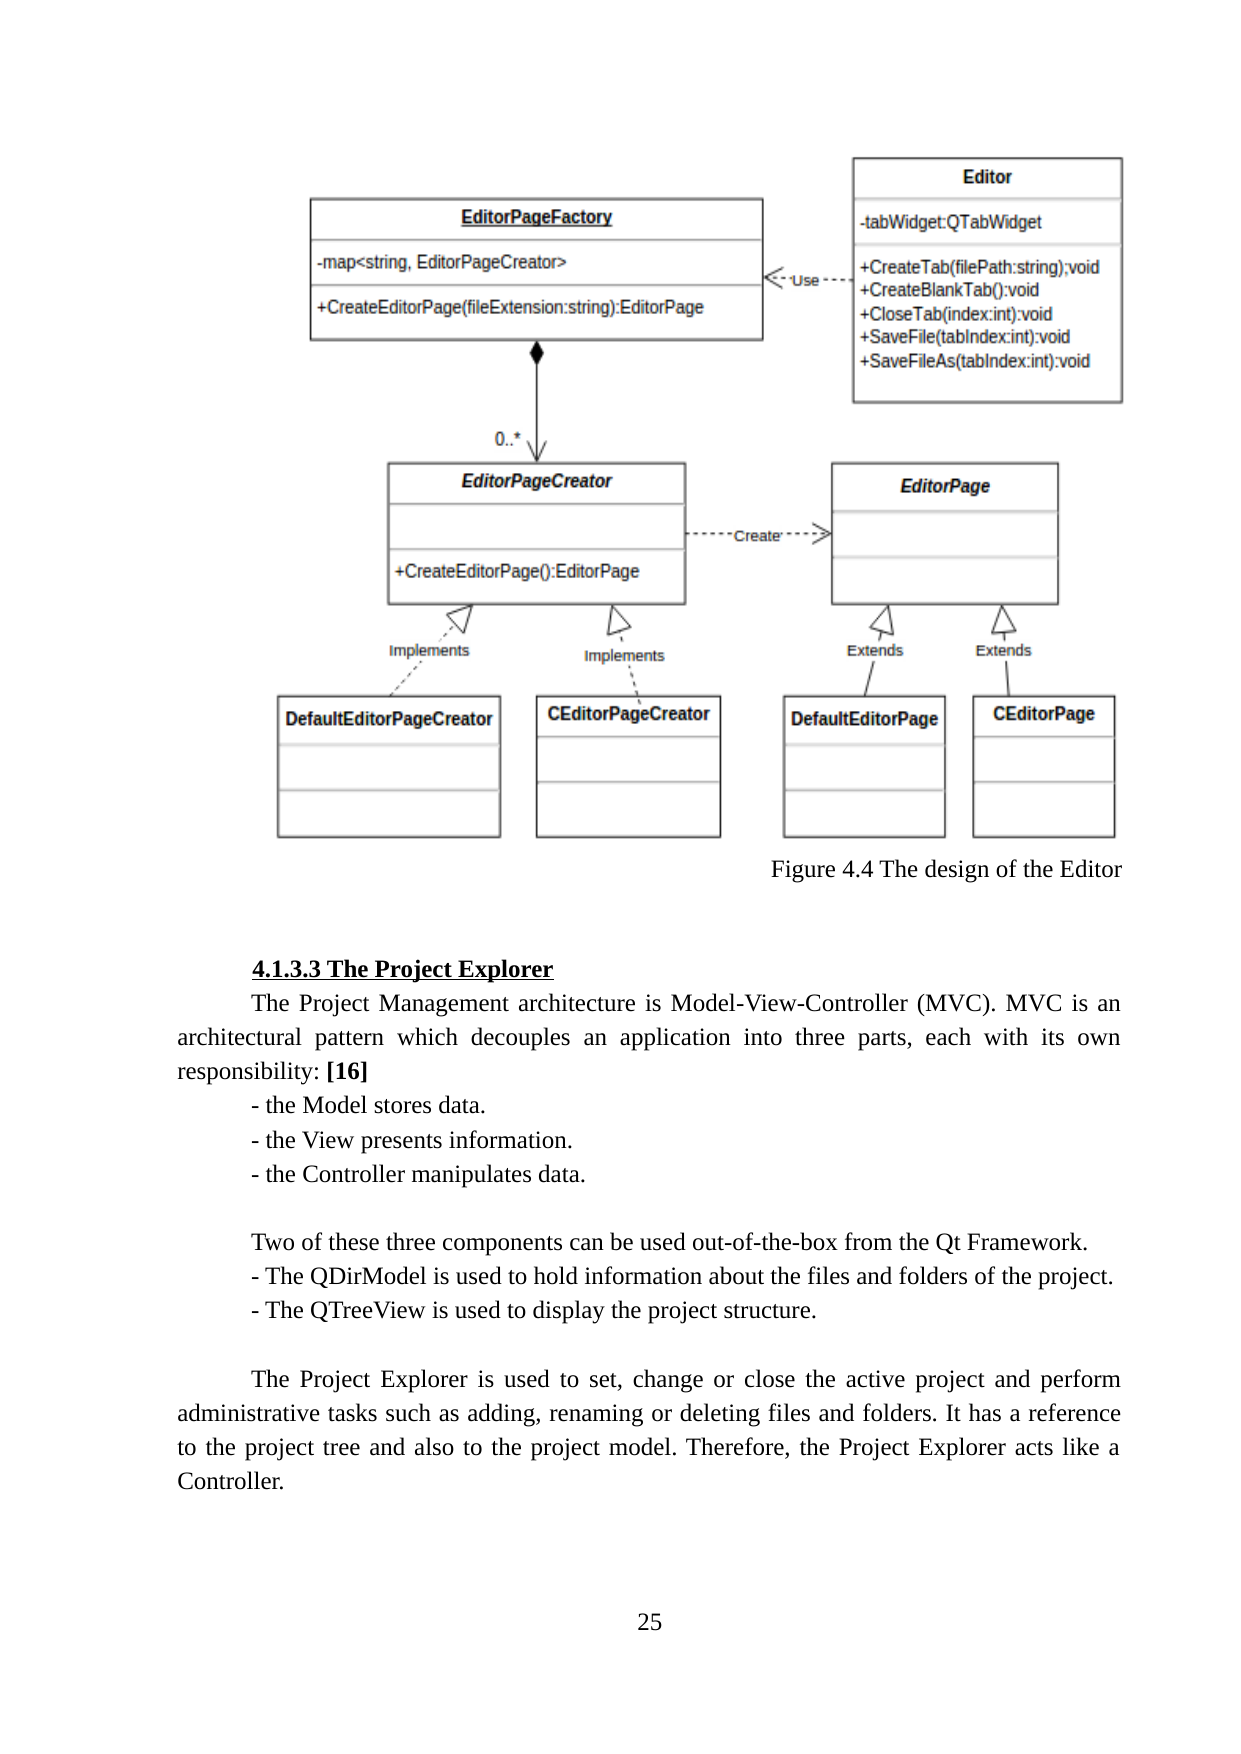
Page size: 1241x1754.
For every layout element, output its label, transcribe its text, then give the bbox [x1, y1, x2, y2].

text - the Controller manipulates data. [177, 1159, 1122, 1188]
text The Project Management architecture is Model-View-Controller (MVC). MVC is an architectural pattern which decouples an application into three parts, each with its own responsibility: [16] [177, 988, 1122, 1085]
picture [263, 142, 1136, 849]
text - the Model stores data. [177, 1091, 1122, 1119]
text - The QDirModel is used to hold information about the files and folders of the project. [177, 1261, 1122, 1290]
text Figure 4.4 The design of the Editor [177, 118, 1122, 883]
text - The QTreeView is used to display the project structure. [177, 1296, 1122, 1324]
subtitle 4.1.3.3 The Project Explorer [177, 954, 1122, 983]
text - the View presents information. [177, 1125, 1122, 1153]
text Two of these three components can be used out-of-the-box from the Qt Framework. [177, 1227, 1122, 1256]
text The Project Explorer is used to set, change or close the active project and perform administrative tasks such as adding, renaming or deleting files and folders. It has a reference to the project tree and also to the project model. Therefore, the Project Explorer acts like a Controller. [177, 1364, 1122, 1495]
